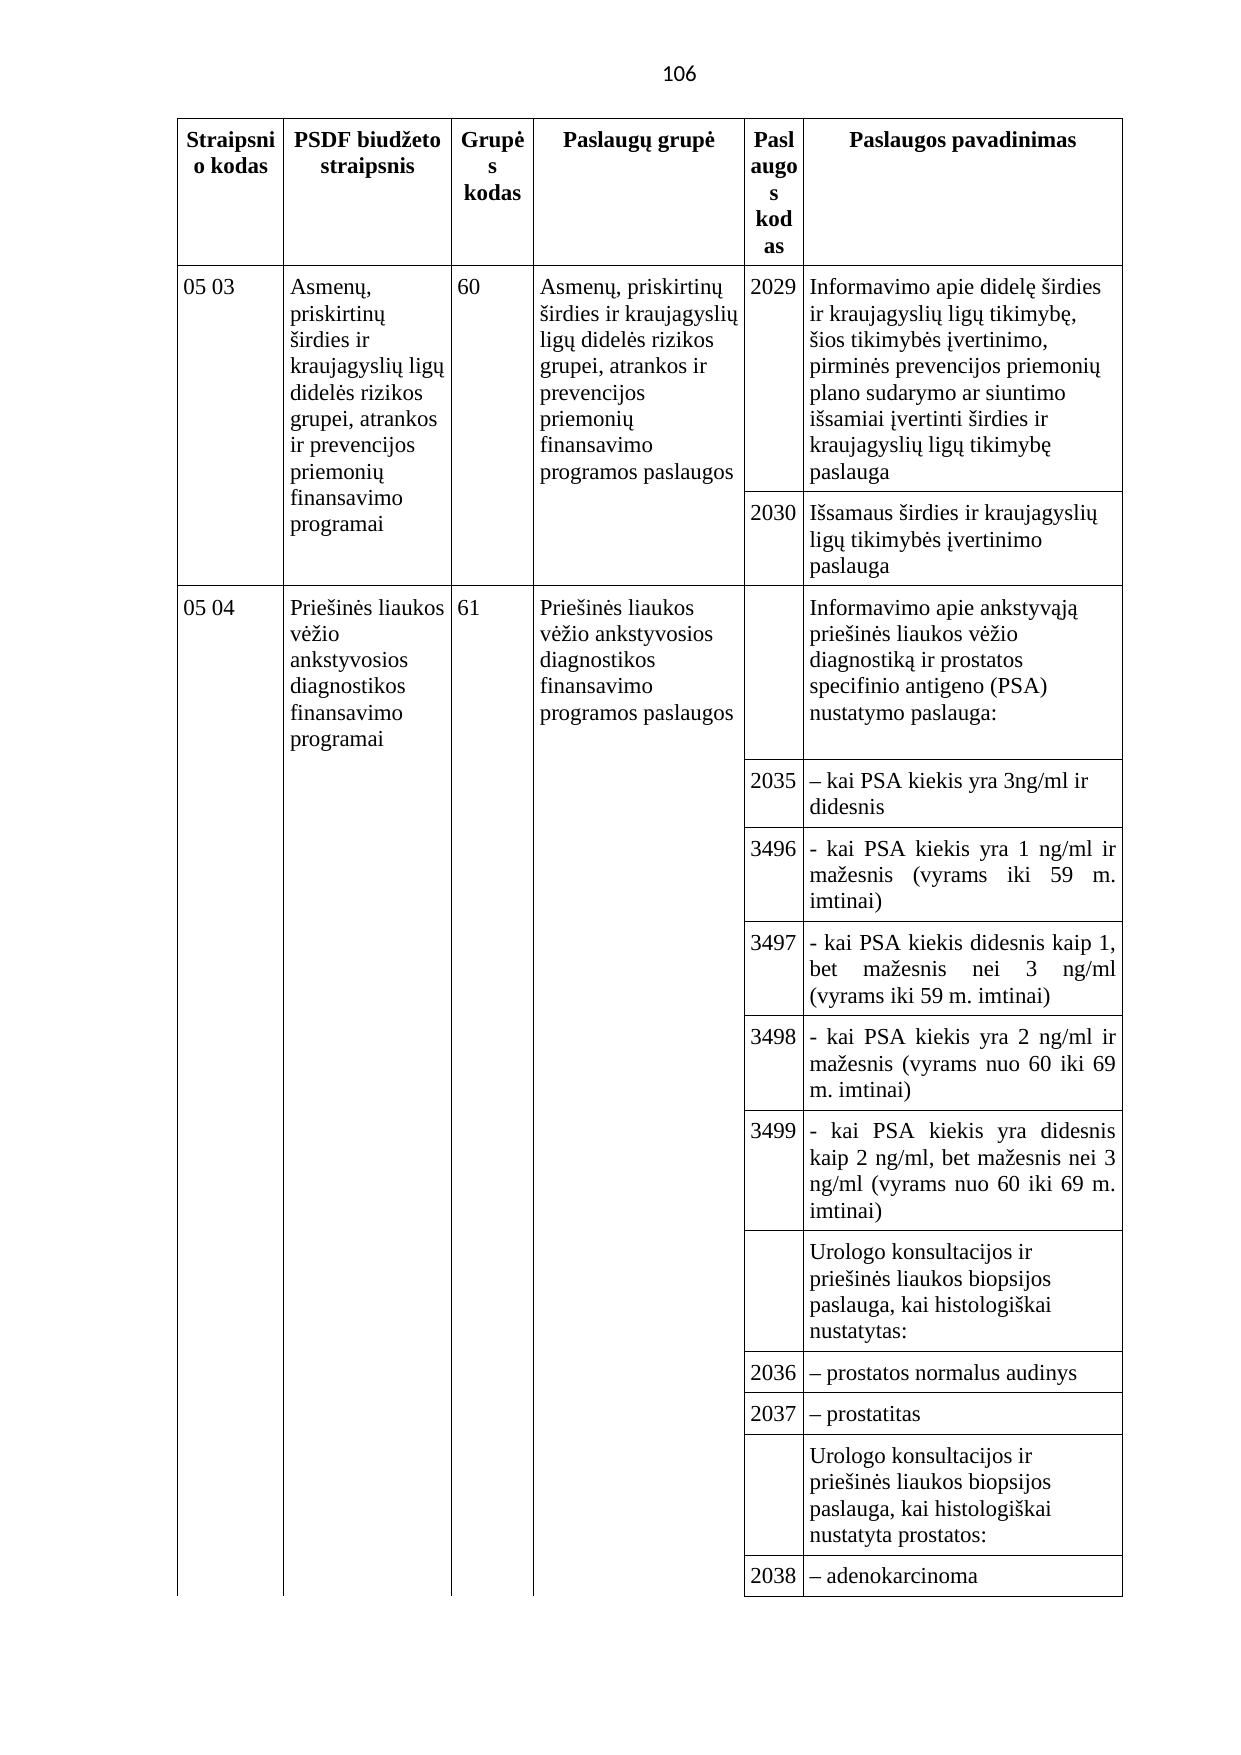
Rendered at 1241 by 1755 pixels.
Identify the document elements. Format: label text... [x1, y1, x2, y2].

table_cell [178, 627, 283, 759]
table_cell [452, 491, 533, 585]
table_cell - kai PSA kiekis yra didesnis kaip 2 ng/ml, bet mažesnis nei 3 ng/ml (vyrams nuo 60 iki 69 m. imtinai) [804, 1111, 1122, 1230]
table_cell [178, 491, 283, 585]
table_header PSDF biudžeto straipsnis [284, 119, 451, 265]
table_header Grupės kodas [452, 119, 533, 265]
table_cell Išsamaus širdies ir kraujagyslių ligų tikimybės įvertinimo paslauga [804, 492, 1122, 585]
table_cell Informavimo apie ankstyvąją priešinės liaukos vėžio diagnostiką ir prostatos specifinio antigeno (PSA) nustatymo paslauga: [804, 586, 1122, 759]
table_cell [745, 1435, 803, 1554]
table_cell [178, 1015, 283, 1109]
table_cell 2035 [745, 760, 803, 827]
table_cell [534, 827, 744, 921]
table_cell [534, 1110, 744, 1230]
table_cell 2030 [745, 492, 803, 585]
table_cell [452, 1434, 533, 1554]
table_cell [284, 1392, 451, 1434]
table_header Straipsnio kodas [178, 119, 283, 265]
table_cell [452, 759, 533, 827]
table_cell [284, 1015, 451, 1109]
table_cell [452, 1392, 533, 1434]
table_cell [534, 1351, 744, 1392]
table_cell [534, 1015, 744, 1109]
table_cell 2036 [745, 1352, 803, 1392]
table_cell - kai PSA kiekis yra 2 ng/ml ir mažesnis (vyrams nuo 60 iki 69 m. imtinai) [804, 1016, 1122, 1109]
table_cell [452, 627, 533, 759]
table_cell 3497 [745, 922, 803, 1015]
table_cell 60 [452, 266, 533, 491]
table_cell Priešinės liaukos vėžio ankstyvosios diagnostikos finansavimo programai [284, 586, 451, 759]
table_cell [534, 1434, 744, 1554]
table_cell [178, 1392, 283, 1434]
table_cell Priešinės liaukos vėžio ankstyvosios diagnostikos finansavimo programos paslaugos [534, 586, 744, 759]
table_cell [284, 921, 451, 1015]
table_header Paslaugos kodas [745, 119, 803, 265]
table_cell [452, 1015, 533, 1109]
table_cell [745, 1231, 803, 1351]
table_cell [452, 1110, 533, 1230]
table_cell Urologo konsultacijos ir priešinės liaukos biopsijos paslauga, kai histologiškai nustatytas: [804, 1231, 1122, 1351]
table_cell 2038 [745, 1556, 803, 1596]
table_cell [178, 921, 283, 1015]
table_cell [178, 1230, 283, 1351]
table_cell [452, 1230, 533, 1351]
table_cell [452, 1555, 533, 1596]
table_cell – prostatitas [804, 1393, 1122, 1434]
table_cell Asmenų, priskirtinų širdies ir kraujagyslių ligų didelės rizikos grupei, atrankos ir prevencijos priemonių finansavimo programos paslaugos [534, 266, 744, 585]
table_cell [178, 827, 283, 921]
table_cell [178, 1351, 283, 1392]
table_cell [745, 586, 803, 759]
table_cell Urologo konsultacijos ir priešinės liaukos biopsijos paslauga, kai histologiškai nustatyta prostatos: [804, 1435, 1122, 1554]
table_cell [534, 1230, 744, 1351]
table_cell – prostatos normalus audinys [804, 1352, 1122, 1392]
table_cell 61 [452, 586, 533, 627]
table_cell [284, 1110, 451, 1230]
table_cell Asmenų, priskirtinų širdies ir kraujagyslių ligų didelės rizikos grupei, atrankos ir prevencijos priemonių finansavimo programai [284, 266, 451, 585]
table_cell 2029 [745, 266, 803, 491]
table_header Paslaugų grupė [534, 119, 744, 265]
table_header Paslaugos pavadinimas [804, 119, 1122, 265]
table_cell 3498 [745, 1016, 803, 1109]
table_cell [284, 827, 451, 921]
table_cell [284, 1555, 451, 1596]
table_cell [284, 1434, 451, 1554]
table_cell [284, 759, 451, 827]
table_cell [284, 1230, 451, 1351]
table_cell 2037 [745, 1393, 803, 1434]
table_cell - kai PSA kiekis didesnis kaip 1, bet mažesnis nei 3 ng/ml (vyrams iki 59 m. imtinai) [804, 922, 1122, 1015]
table_cell 3496 [745, 828, 803, 921]
table_cell [452, 1351, 533, 1392]
table_cell [534, 1555, 744, 1596]
table_cell [178, 1434, 283, 1554]
table_cell – kai PSA kiekis yra 3ng/ml ir didesnis [804, 760, 1122, 827]
table_cell 3499 [745, 1111, 803, 1230]
table_cell [534, 921, 744, 1015]
table_cell Informavimo apie didelę širdies ir kraujagyslių ligų tikimybę, šios tikimybės įvertinimo, pirminės prevencijos priemonių plano sudarymo ar siuntimo išsamiai įvertinti širdies ir kraujagyslių ligų tikimybę paslauga [804, 266, 1122, 491]
table_cell [452, 827, 533, 921]
table_cell [452, 921, 533, 1015]
table_cell [534, 759, 744, 827]
table_cell [178, 1555, 283, 1596]
table_cell [178, 1110, 283, 1230]
table_cell [534, 1392, 744, 1434]
table_cell - kai PSA kiekis yra 1 ng/ml ir mažesnis (vyrams iki 59 m. imtinai) [804, 828, 1122, 921]
table_cell – adenokarcinoma [804, 1556, 1122, 1596]
table_cell [284, 1351, 451, 1392]
table_cell 05 04 [178, 586, 283, 627]
table_cell 05 03 [178, 266, 283, 491]
table_cell [178, 759, 283, 827]
